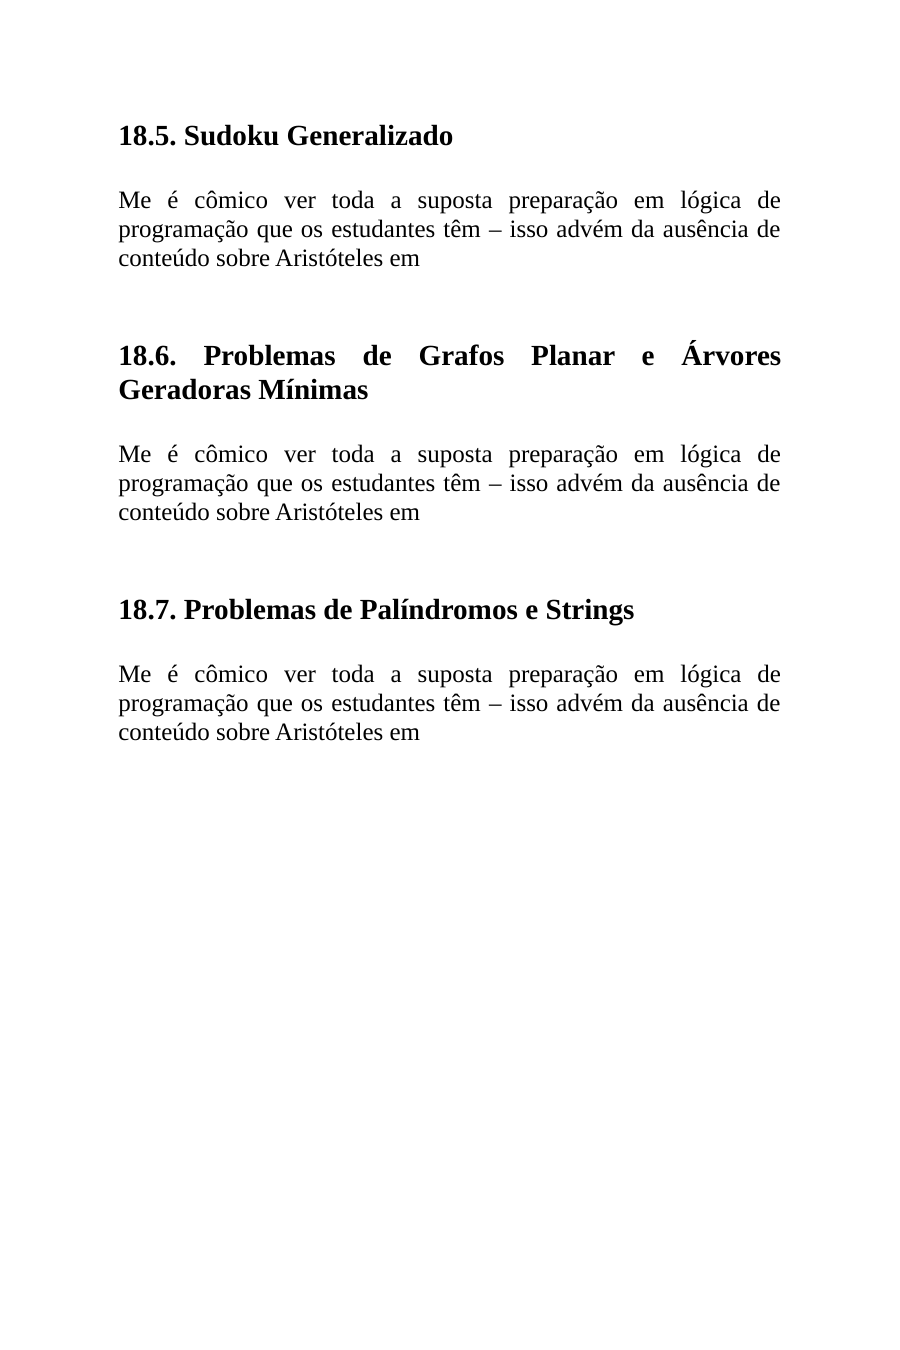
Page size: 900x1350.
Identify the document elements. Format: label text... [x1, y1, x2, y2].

text 18.7. Problemas de Palíndromos e Strings [118, 592, 782, 626]
text Me é cômico ver toda a suposta preparação em lógica de programação que os estudantes têm – isso advém da ausência de conteúdo sobre Aristóteles em [118, 439, 782, 525]
text Me é cômico ver toda a suposta preparação em lógica de programação que os estudantes têm – isso advém da ausência de conteúdo sobre Aristóteles em [118, 659, 782, 746]
text Me é cômico ver toda a suposta preparação em lógica de programação que os estudantes têm – isso advém da ausência de conteúdo sobre Aristóteles em [118, 185, 782, 271]
text 18.5. Sudoku Generalizado [118, 118, 782, 152]
text 18.6. Problemas de Grafos Planar e Árvores Geradoras Mínimas [118, 338, 782, 406]
